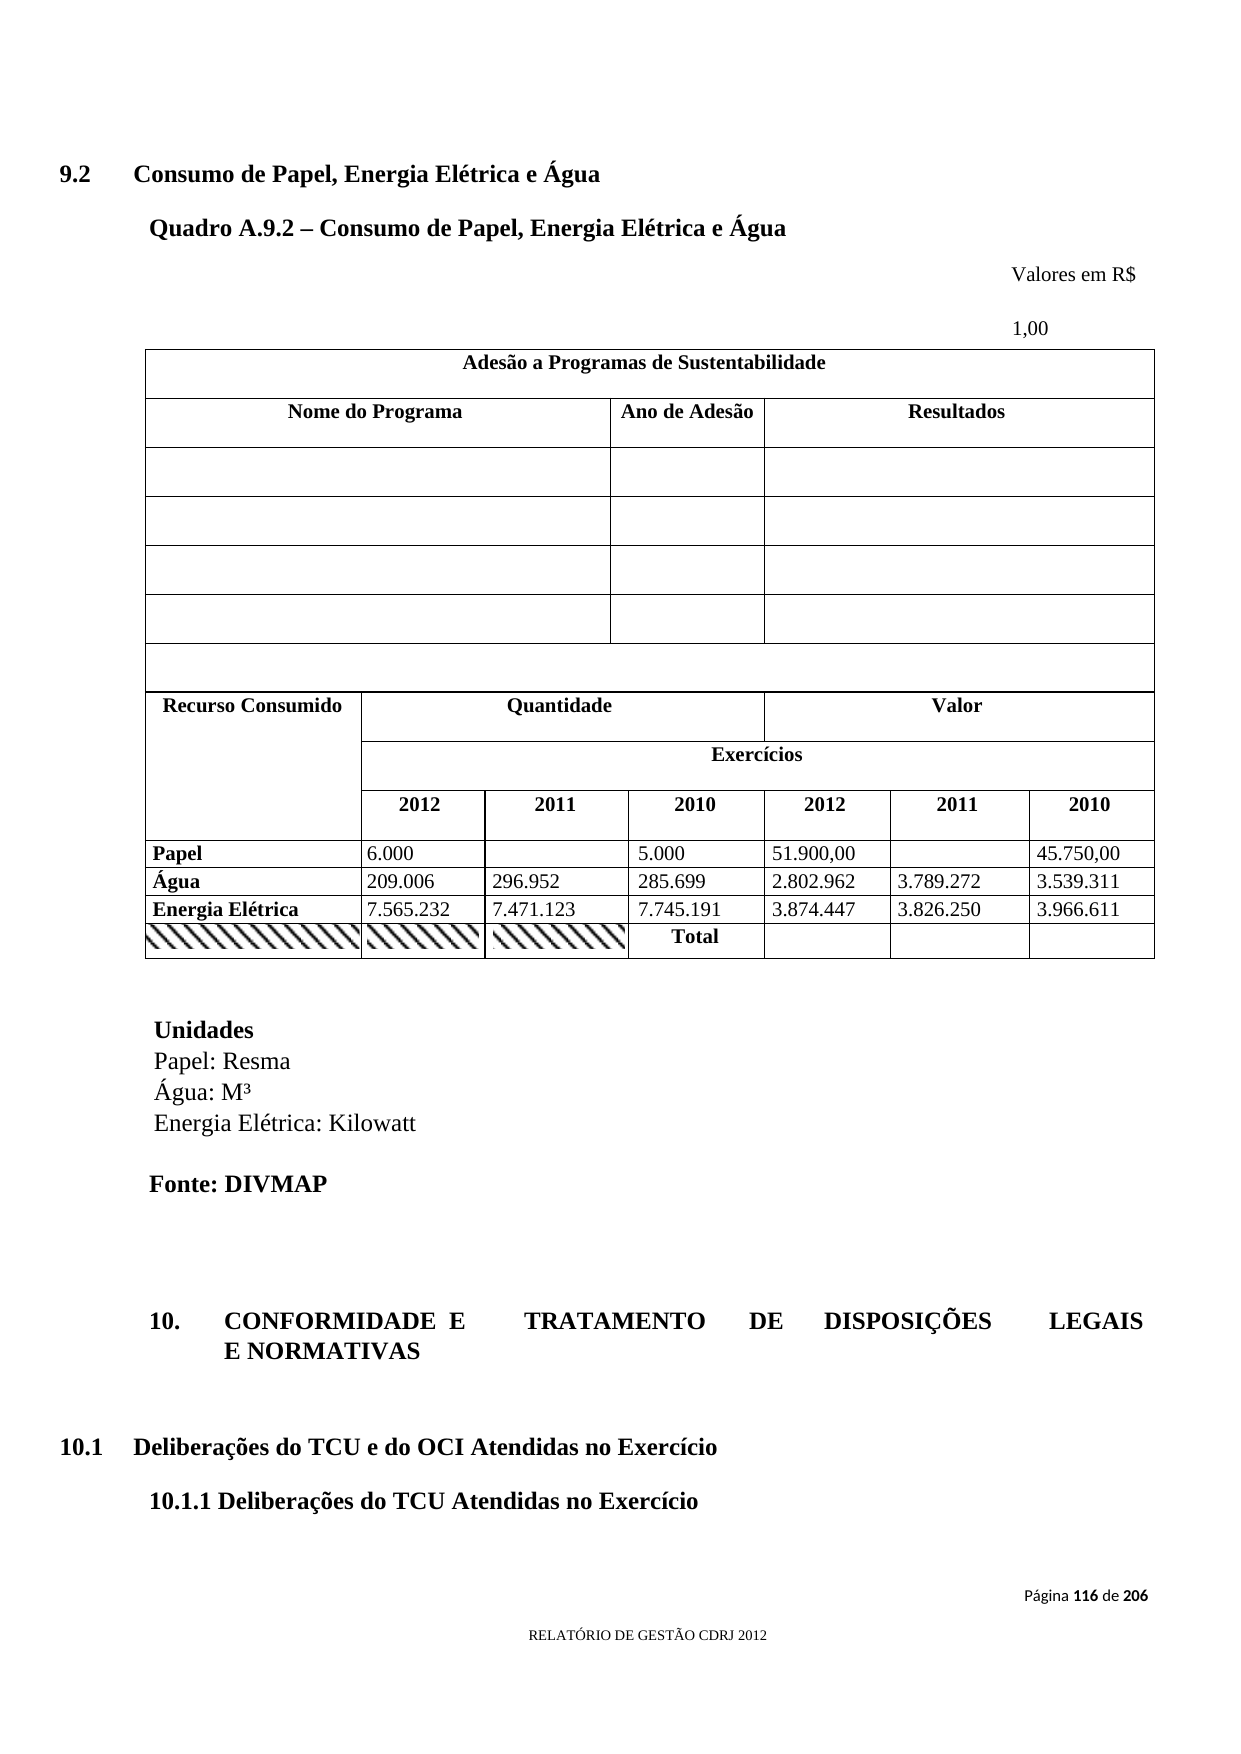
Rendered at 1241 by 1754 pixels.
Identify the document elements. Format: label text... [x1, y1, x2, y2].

table_cell [146, 595, 610, 642]
table_cell [611, 546, 764, 593]
table_cell Nome do Programa [146, 399, 610, 447]
table_cell Exercícios [362, 742, 890, 790]
table_cell Papel [146, 841, 361, 867]
table_cell 296.952 [486, 868, 628, 895]
table_cell 3.539.311 [1030, 868, 1154, 895]
table_cell 3.789.272 [891, 868, 1029, 895]
table_cell [891, 841, 1029, 867]
table_cell [146, 448, 610, 496]
table_cell [1030, 742, 1154, 790]
text Energia Elétrica: Kilowatt [154, 1108, 1156, 1136]
table_cell 7.565.232 [362, 896, 484, 922]
table_cell 7.471.123 [486, 896, 628, 922]
list CONFORMIDADE E TRATAMENTO DE DISPOSIÇÕES LEGAIS E NORMATIVAS [149, 1306, 1156, 1365]
text Fonte: DIVMAP [149, 1169, 1156, 1198]
table_cell [890, 742, 1029, 790]
table_cell 2012 [362, 791, 484, 840]
table_cell Total [629, 924, 764, 958]
table_cell [146, 497, 610, 544]
table_cell [1030, 399, 1154, 447]
table_cell 3.966.611 [1030, 896, 1154, 922]
table_cell 2010 [1030, 791, 1154, 840]
table_cell Ano de Adesão [611, 399, 764, 447]
table_cell 5.000 [629, 841, 764, 867]
table_header Adesão a Programas de Sustentabilidade [146, 350, 890, 398]
table_cell [890, 595, 1029, 642]
table_cell [765, 546, 890, 593]
table_cell Resultados [890, 399, 1029, 447]
table_cell 285.699 [629, 868, 764, 895]
table_cell [362, 924, 484, 958]
table_cell 209.006 [362, 868, 484, 895]
table_cell [891, 924, 1029, 958]
table_cell 2011 [486, 791, 628, 840]
table_cell [765, 693, 890, 741]
text Papel: Resma [154, 1046, 1156, 1075]
table_cell 3.826.250 [891, 896, 1029, 922]
table_cell 45.750,00 [1030, 841, 1154, 867]
table_header [890, 350, 1029, 398]
table_cell 2011 [891, 791, 1029, 840]
table_cell [1030, 924, 1154, 958]
table_cell [146, 644, 890, 691]
table_cell [890, 497, 1029, 544]
table_cell [611, 595, 764, 642]
table_cell Energia Elétrica [146, 896, 361, 922]
table_cell [890, 644, 1029, 691]
table_cell Quantidade [362, 693, 764, 741]
table_cell 6.000 [362, 841, 484, 867]
table_cell Valor [890, 693, 1029, 741]
list Consumo de Papel, Energia Elétrica e Água [59, 159, 1156, 188]
table_header [1030, 350, 1154, 398]
table_cell [765, 595, 890, 642]
text Quadro A.9.2 – Consumo de Papel, Energia Elétrica e Água [149, 213, 1156, 242]
table_cell [1030, 693, 1154, 741]
list Deliberações do TCU e do OCI Atendidas no Exercício [59, 1432, 1156, 1461]
table_cell [1030, 595, 1154, 642]
table_cell [1030, 644, 1154, 691]
table_cell [890, 546, 1029, 593]
table_cell [486, 841, 628, 867]
table_cell 2010 [629, 791, 764, 840]
table_cell [890, 448, 1029, 496]
table_cell 2.802.962 [765, 868, 890, 895]
table_cell [611, 497, 764, 544]
table_cell 7.745.191 [629, 896, 764, 922]
table_cell 3.874.447 [765, 896, 890, 922]
table_cell [1030, 546, 1154, 593]
table_cell 2012 [765, 791, 890, 840]
table_cell Água [146, 868, 361, 895]
table_cell Recurso Consumido [146, 693, 361, 840]
table_cell [765, 924, 890, 958]
table_cell [146, 546, 610, 593]
table_cell 51.900,00 [765, 841, 890, 867]
table_cell [765, 399, 890, 447]
table_cell [765, 448, 890, 496]
table_cell [611, 448, 764, 496]
text 1,00 [133, 299, 1156, 343]
text Unidades [154, 1015, 1156, 1044]
text Valores em R$ [133, 262, 1141, 286]
table_cell [146, 924, 361, 958]
text 10.1.1 Deliberações do TCU Atendidas no Exercício [149, 1486, 1156, 1515]
table_cell [1030, 448, 1154, 496]
text Água: M³ [154, 1077, 1156, 1106]
table_cell [1030, 497, 1154, 544]
table_cell [765, 497, 890, 544]
table_cell [486, 924, 628, 958]
